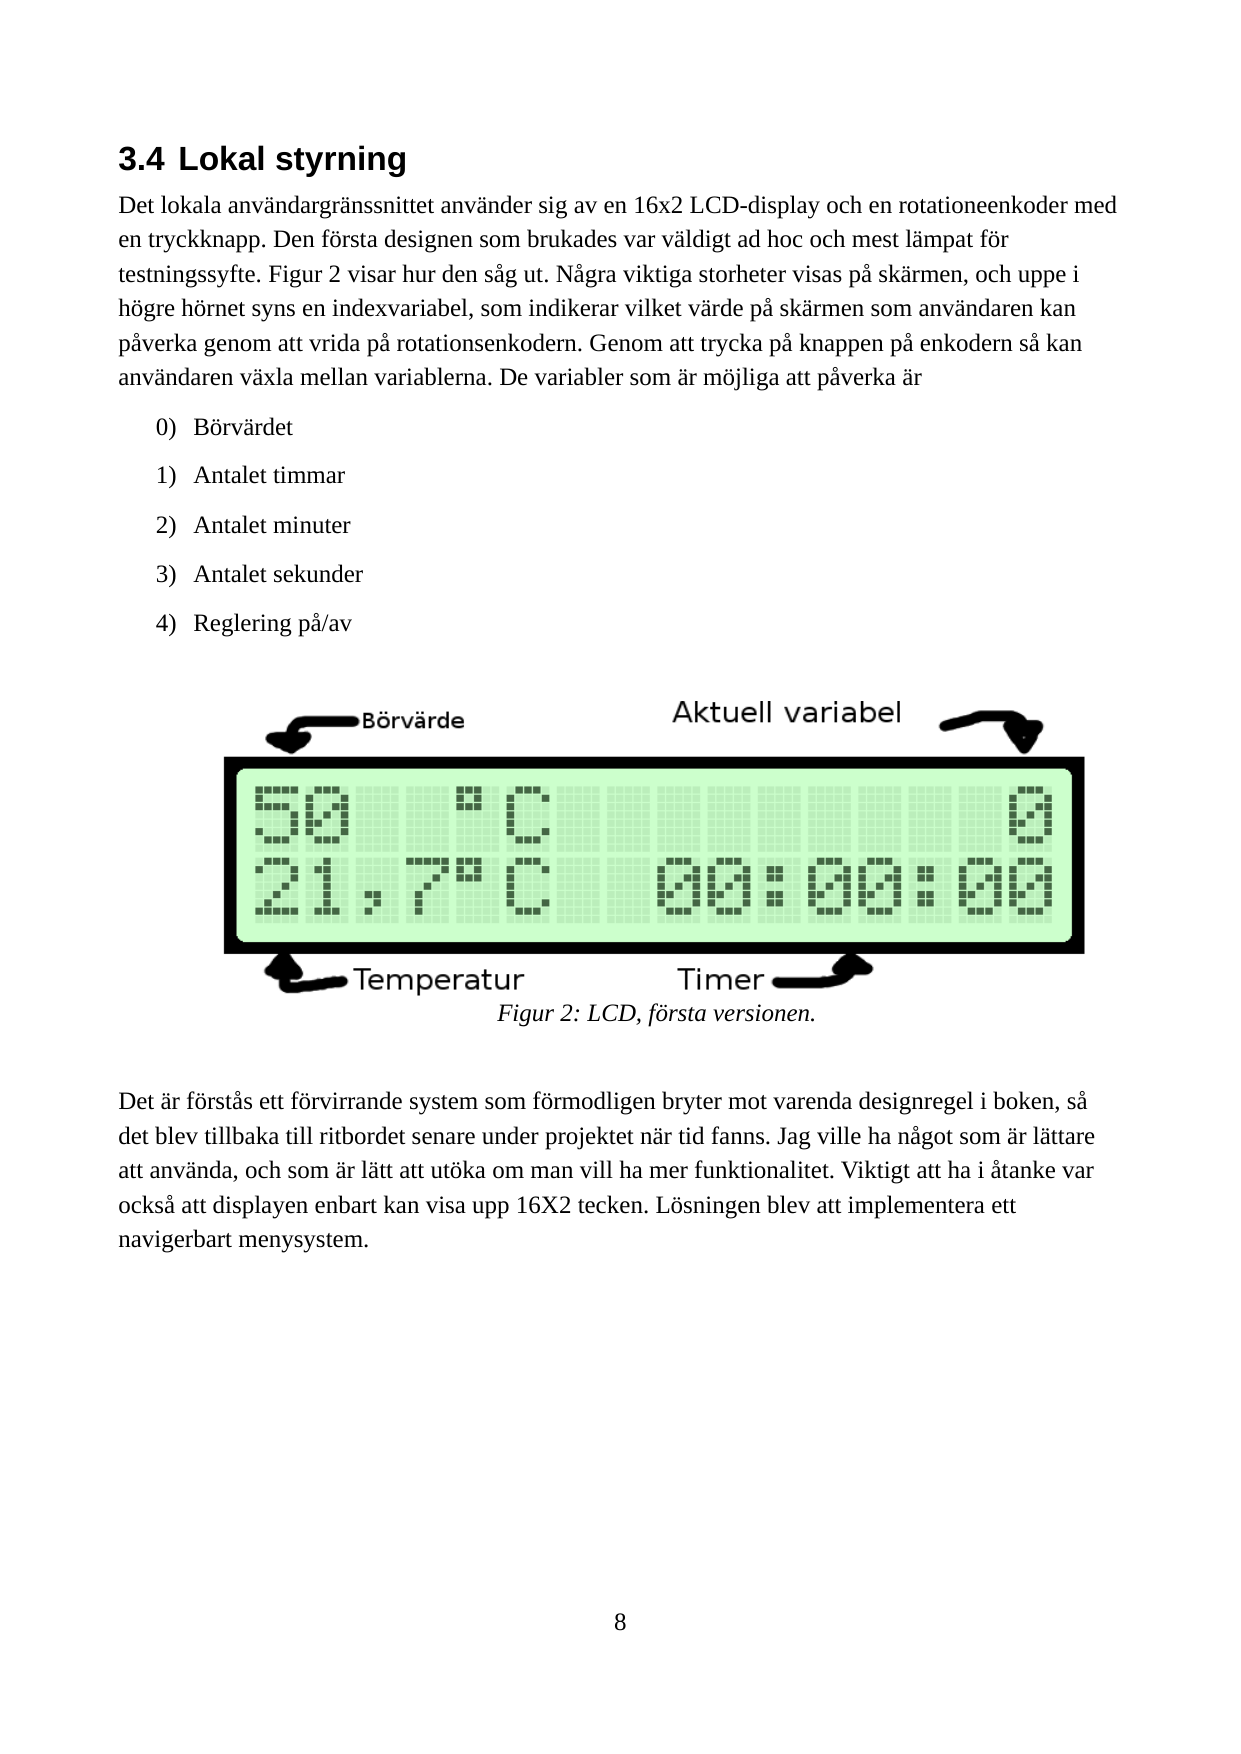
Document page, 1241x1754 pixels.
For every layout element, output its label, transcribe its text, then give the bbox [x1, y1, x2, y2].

list Reglering på/av [156, 608, 1122, 637]
list Antalet timmar [156, 461, 1122, 489]
subtitle Lokal styrning [118, 139, 1122, 178]
picture [155, 701, 1160, 998]
list Börvärdet [156, 412, 1122, 440]
list Antalet minuter [156, 510, 1122, 538]
text Figur 2: LCD, första versionen. [120, 998, 1196, 1027]
text Det är förstås ett förvirrande system som förmodligen bryter mot varenda designregel i boken, så det blev tillbaka till ritbordet senare under projektet när tid fanns. Jag ville ha något som är lättare att använda, och som är lätt att utöka om man vill ha mer funktionalitet. Viktigt att ha i åtanke var också att displayen enbart kan visa upp 16X2 tecken. Lösningen blev att implementera ett navigerbart menysystem. [118, 1086, 1122, 1253]
text Det lokala användargränssnittet använder sig av en 16x2 LCD-display och en rotationeenkoder med en tryckknapp. Den första designen som brukades var väldigt ad hoc och mest lämpat för testningssyfte. Figur 2 visar hur den såg ut. Några viktiga storheter visas på skärmen, och uppe i högre hörnet syns en indexvariabel, som indikerar vilket värde på skärmen som användaren kan påverka genom att vrida på rotationsenkodern. Genom att trycka på knappen på enkodern så kan användaren växla mellan variablerna. De variabler som är möjliga att påverka är [118, 190, 1122, 391]
list Antalet sekunder [156, 559, 1122, 587]
